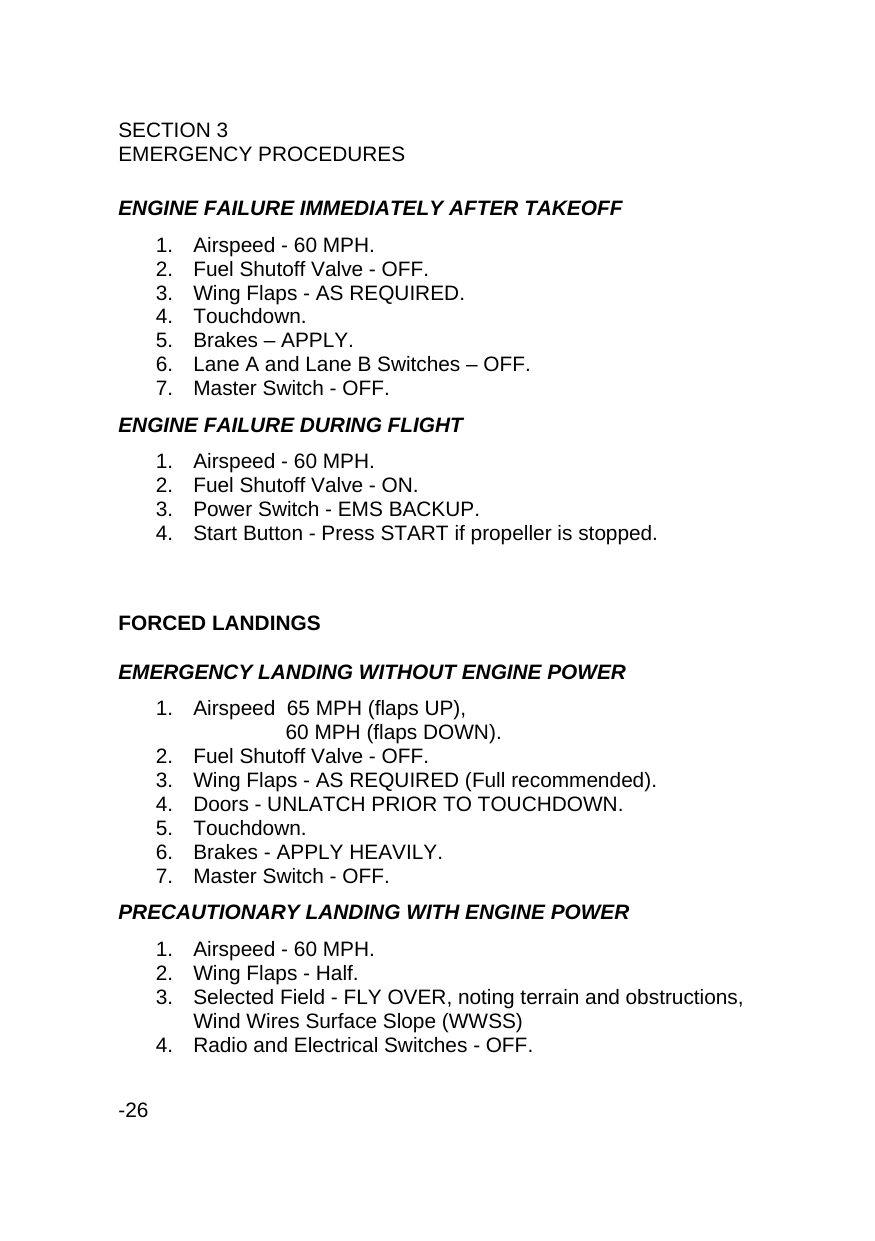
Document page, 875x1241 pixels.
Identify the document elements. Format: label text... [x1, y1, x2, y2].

list Brakes – APPLY. [156, 328, 756, 352]
list Wing Flaps - AS REQUIRED. [156, 280, 756, 304]
list Touchdown. [156, 304, 756, 328]
list Brakes - APPLY HEAVILY. [156, 840, 756, 864]
list Touchdown. [156, 816, 756, 840]
list Airspeed - 60 MPH. [156, 232, 756, 256]
list Power Switch - EMS BACKUP. [156, 497, 756, 521]
list Radio and Electrical Switches - OFF. [156, 1032, 756, 1056]
list Airspeed - 60 MPH. [156, 937, 756, 961]
list Airspeed - 60 MPH. [156, 449, 756, 473]
list Selected Field - FLY OVER, noting terrain and obstructions, Wind Wires Surface Slope (WWSS) [156, 984, 756, 1032]
list Master Switch - OFF. [156, 864, 756, 888]
subtitle FORCED LANDINGS [118, 611, 756, 634]
list Doors - UNLATCH PRIOR TO TOUCHDOWN. [156, 792, 756, 816]
list Fuel Shutoff Valve - OFF. [156, 744, 756, 768]
list Wing Flaps - AS REQUIRED (Full recommended). [156, 768, 756, 792]
list Airspeed 65 MPH (flaps UP), [156, 696, 756, 720]
list 60 MPH (flaps DOWN). [156, 720, 756, 744]
list Wing Flaps - Half. [156, 961, 756, 984]
subtitle PRECAUTIONARY LANDING WITH ENGINE POWER [118, 900, 756, 924]
subtitle ENGINE FAILURE DURING FLIGHT [118, 413, 756, 437]
list Master Switch - OFF. [156, 376, 756, 400]
subtitle EMERGENCY LANDING WITHOUT ENGINE POWER [118, 659, 756, 683]
list Lane A and Lane B Switches – OFF. [156, 352, 756, 376]
subtitle ENGINE FAILURE IMMEDIATELY AFTER TAKEOFF [118, 196, 756, 220]
list Start Button - Press START if propeller is stopped. [156, 521, 756, 545]
list Fuel Shutoff Valve - ON. [156, 473, 756, 497]
list Fuel Shutoff Valve - OFF. [156, 256, 756, 280]
